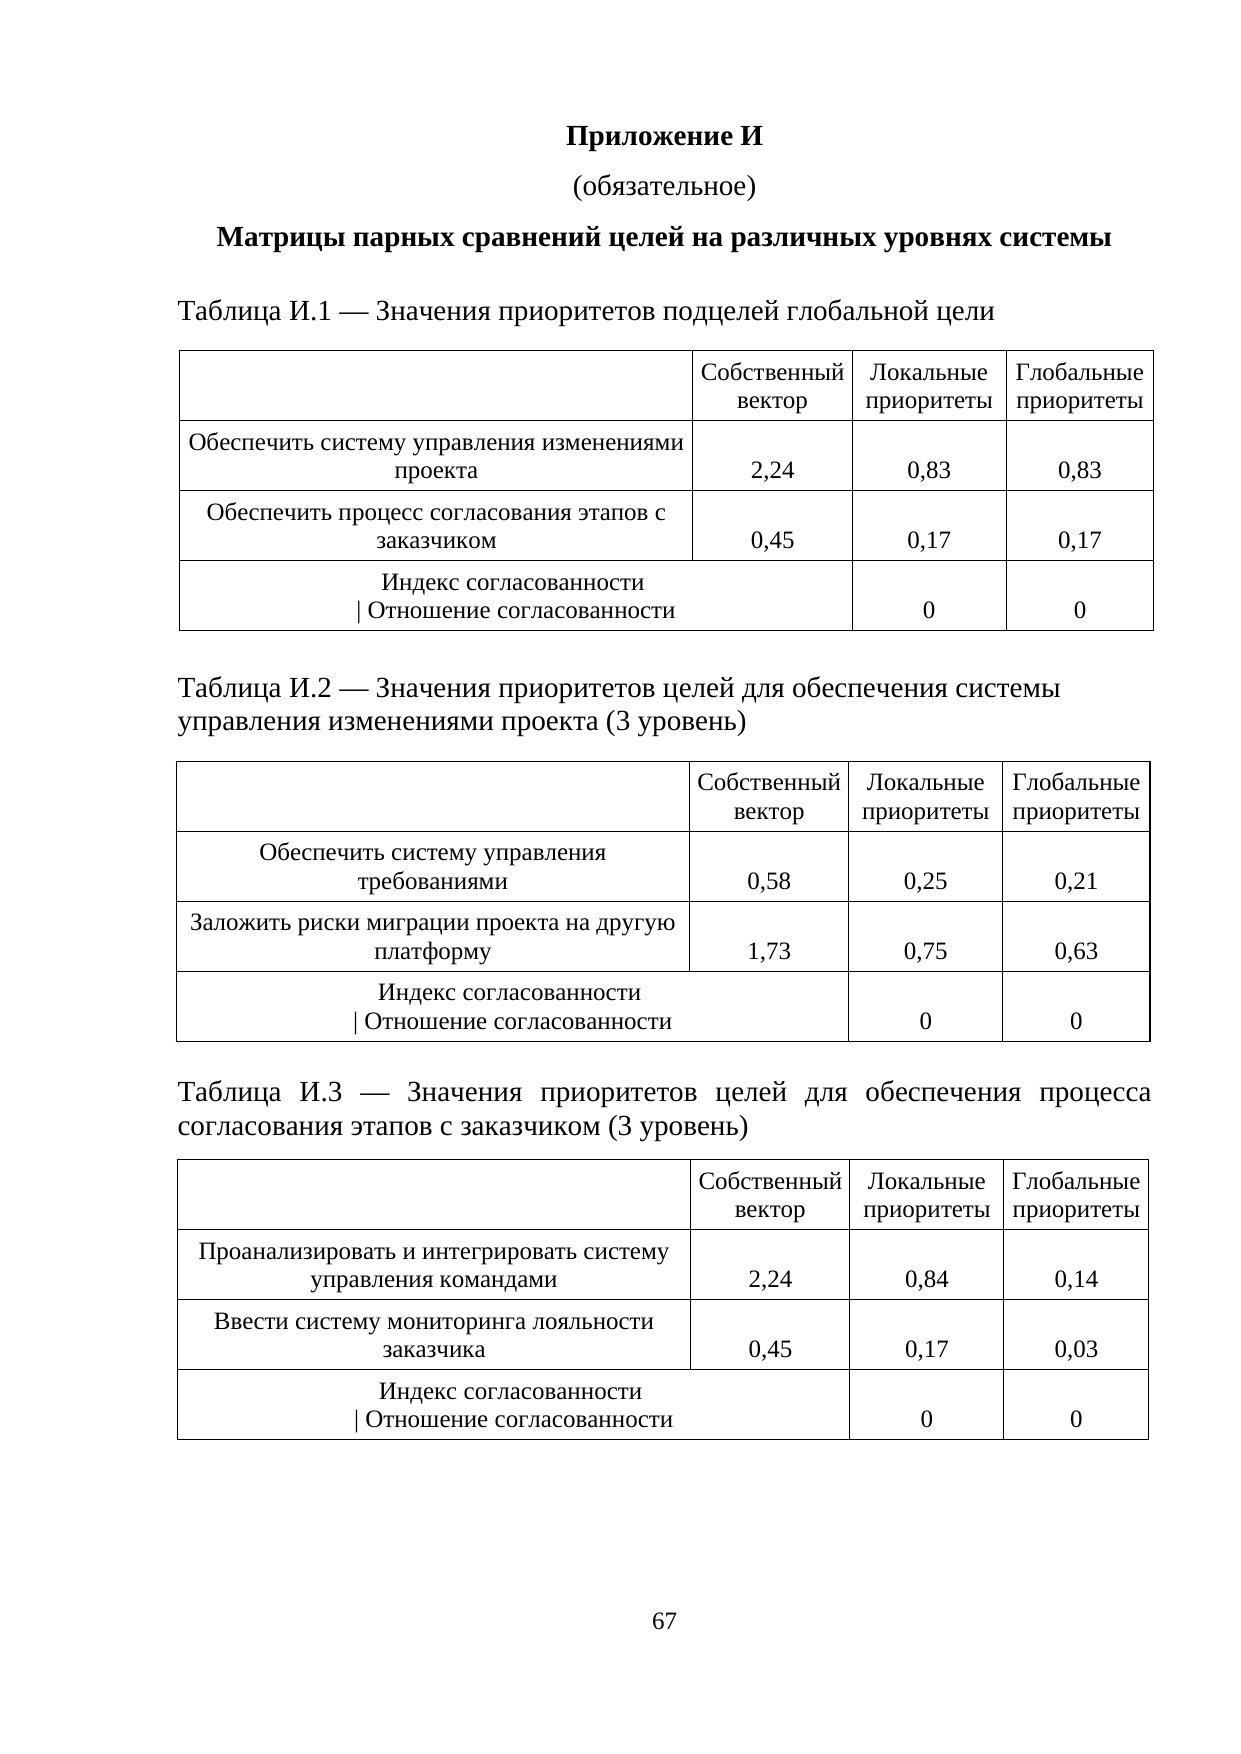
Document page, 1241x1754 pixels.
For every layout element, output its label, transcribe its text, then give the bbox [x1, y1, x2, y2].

table_cell 0,45 [691, 1300, 849, 1369]
table_cell 0,17 [850, 1300, 1003, 1369]
table_cell 0,83 [1007, 421, 1153, 490]
table_cell Индекс согласованности | Отношение согласованности [177, 972, 848, 1041]
table_cell Заложить риски миграции проекта на другую платформу [177, 902, 689, 971]
table_cell 0,03 [1004, 1300, 1148, 1369]
subtitle (обязательное) [177, 168, 1152, 202]
table_cell 1,73 [690, 902, 848, 971]
text Таблица И.2 — Значения приоритетов целей для обеспечения системы управления изменениями проекта (3 уровень) [177, 670, 1152, 737]
table_header [178, 1160, 690, 1229]
table_cell 0 [849, 972, 1002, 1041]
table_cell 0 [853, 561, 1006, 630]
table_cell 0,17 [1007, 491, 1153, 560]
table_cell 0 [1004, 1370, 1148, 1439]
table_header Глобальные приоритеты [1007, 351, 1153, 420]
subtitle Матрицы парных сравнений целей на различных уровнях системы [177, 219, 1152, 252]
table_cell 0,84 [850, 1230, 1003, 1299]
table_cell Обеспечить процесс согласования этапов с заказчиком [180, 491, 692, 560]
table_header Собственный вектор [691, 1160, 849, 1229]
table_cell 2,24 [691, 1230, 849, 1299]
table_cell 0,25 [849, 832, 1002, 901]
table_cell Ввести систему мониторинга лояльности заказчика [178, 1300, 690, 1369]
table_cell Индекс согласованности | Отношение согласованности [180, 561, 852, 630]
table_header Глобальные приоритеты [1003, 762, 1149, 831]
table_cell 0,17 [853, 491, 1006, 560]
table_header [177, 762, 689, 831]
table_cell 0,45 [693, 491, 852, 560]
table_cell Проанализировать и интегрировать систему управления командами [178, 1230, 690, 1299]
table_cell Обеспечить систему управления изменениями проекта [180, 421, 692, 490]
table_cell 0 [850, 1370, 1003, 1439]
table_cell 0,83 [853, 421, 1006, 490]
table_cell Индекс согласованности | Отношение согласованности [178, 1370, 849, 1439]
table_cell 2,24 [693, 421, 852, 490]
table_header Собственный вектор [693, 351, 852, 420]
table_cell 0 [1003, 972, 1149, 1041]
table_header Глобальные приоритеты [1004, 1160, 1148, 1229]
table_cell 0,14 [1004, 1230, 1148, 1299]
table_header Собственный вектор [690, 762, 848, 831]
table_header Локальные приоритеты [853, 351, 1006, 420]
table_header Локальные приоритеты [850, 1160, 1003, 1229]
table_cell Обеспечить систему управления требованиями [177, 832, 689, 901]
table_cell 0,58 [690, 832, 848, 901]
table_cell 0,75 [849, 902, 1002, 971]
table_header Локальные приоритеты [849, 762, 1002, 831]
text Таблица И.1 — Значения приоритетов подцелей глобальной цели [177, 293, 1152, 326]
table_cell 0,21 [1003, 832, 1149, 901]
subtitle Приложение И [177, 118, 1152, 152]
table_cell 0,63 [1003, 902, 1149, 971]
table_header [180, 351, 692, 420]
table_cell 0 [1007, 561, 1153, 630]
text Таблица И.3 — Значения приоритетов целей для обеспечения процесса согласования этапов с заказчиком (3 уровень) [177, 1074, 1152, 1141]
